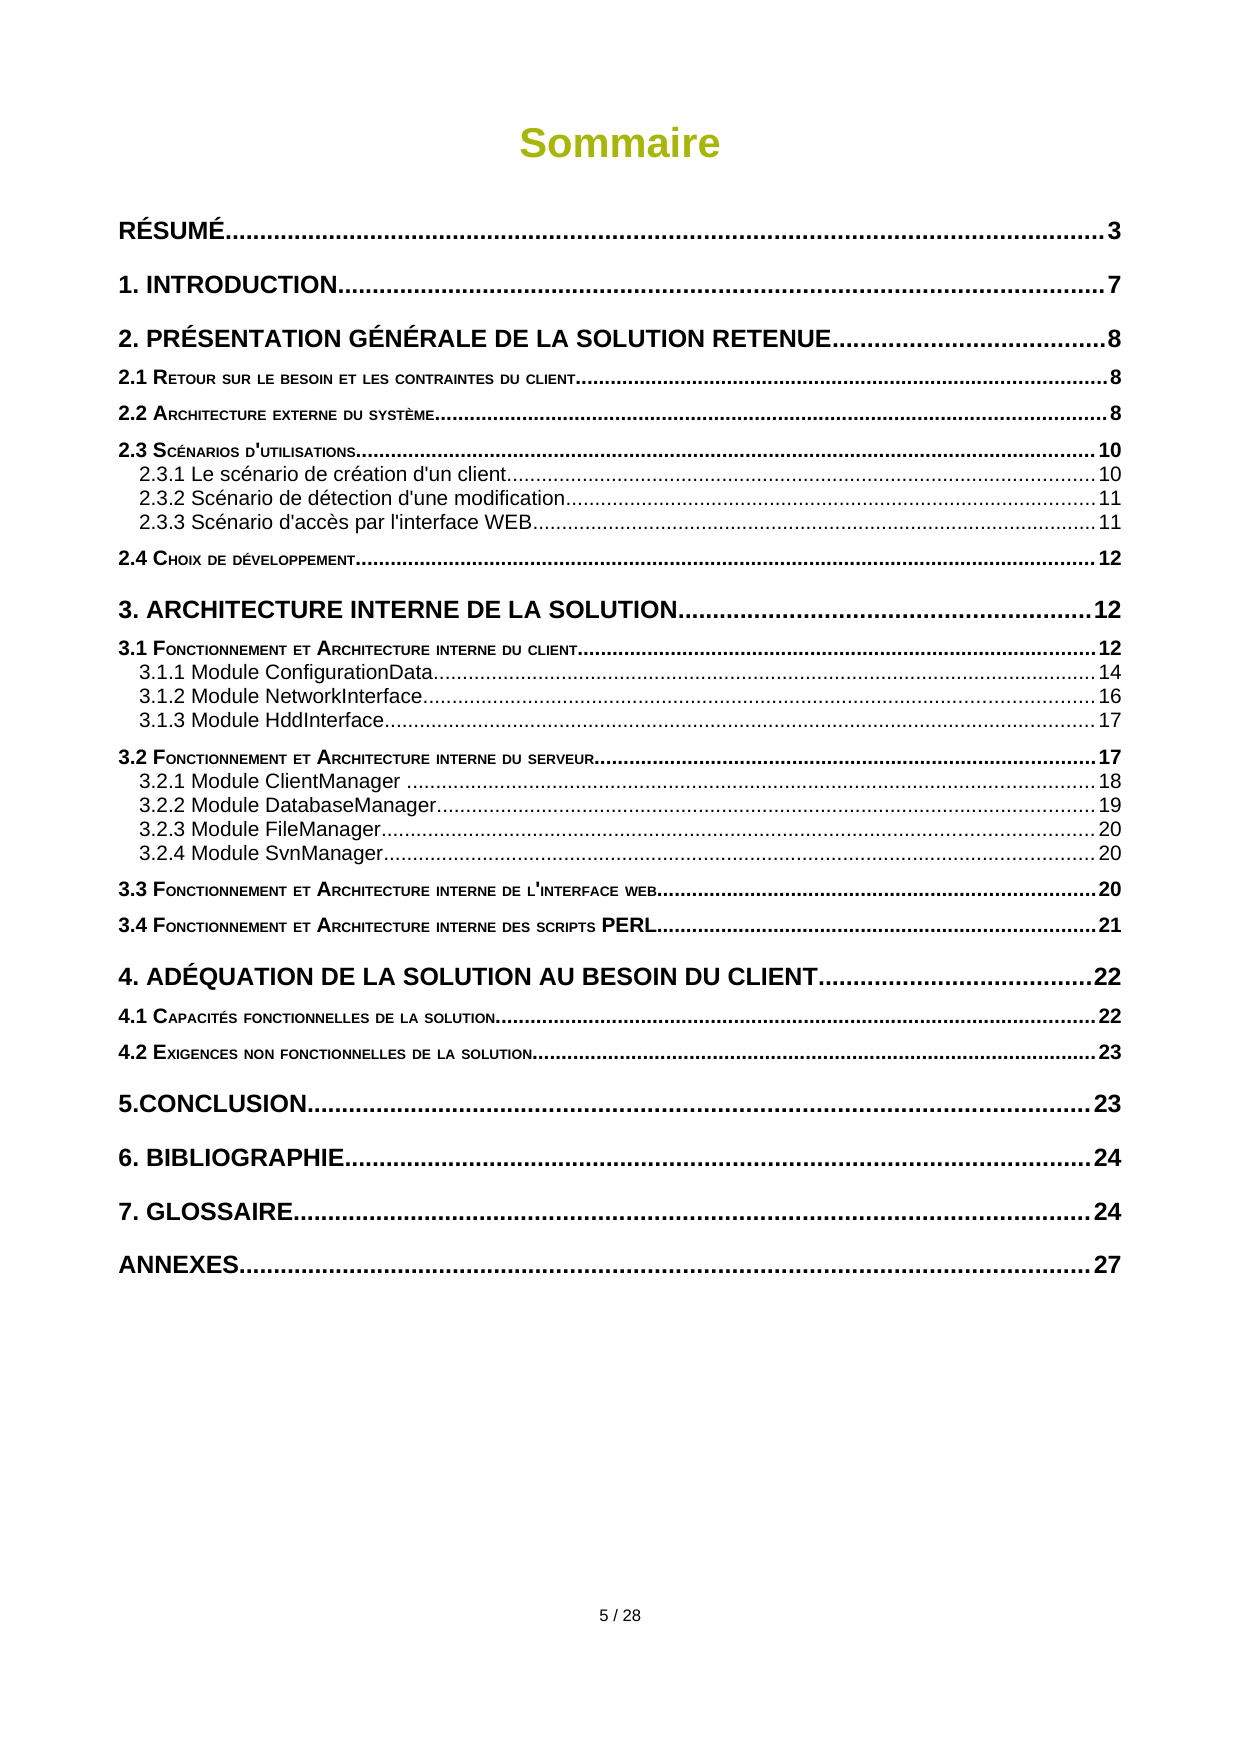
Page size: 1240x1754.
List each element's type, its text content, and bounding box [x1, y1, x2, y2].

text 2.3.3 Scénario d'accès par l'interface WEB 11 [139, 509, 1121, 533]
text 3.2.2 Module DatabaseManager 19 [139, 792, 1121, 816]
text 2.3.2 Scénario de détection d'une modification 11 [139, 486, 1121, 509]
text 7. Glossaire 24 [118, 1196, 1121, 1225]
text 6. Bibliographie 24 [118, 1143, 1121, 1171]
text 1. Introduction 7 [118, 270, 1121, 298]
text 2. Présentation générale de la solution retenue 8 [118, 323, 1121, 352]
text 3.2 Fonctionnement et Architecture interne du serveur 17 [118, 744, 1121, 768]
text 2.4 Choix de développement 12 [118, 546, 1121, 570]
text 3.3 Fonctionnement et Architecture interne de l'interface web 20 [118, 877, 1121, 901]
subtitle Sommaire [118, 118, 1121, 166]
text 2.3.1 Le scénario de création d'un client 10 [139, 462, 1121, 486]
text 2.2 Architecture externe du système 8 [118, 401, 1121, 425]
text Annexes 27 [118, 1250, 1121, 1279]
text 3.1.1 Module ConfigurationData 14 [139, 660, 1121, 684]
text 4.1 Capacités fonctionnelles de la solution 22 [118, 1003, 1121, 1027]
text 5.Conclusion 23 [118, 1089, 1121, 1118]
text 3.2.4 Module SvnManager 20 [139, 840, 1121, 864]
text 3.2.1 Module ClientManager 18 [139, 768, 1121, 792]
text 3.4 Fonctionnement et Architecture interne des scripts PERL 21 [118, 913, 1121, 937]
text 4.2 Exigences non fonctionnelles de la solution 23 [118, 1040, 1121, 1064]
text 3. Architecture interne de la solution 12 [118, 595, 1121, 624]
text 3.1.2 Module NetworkInterface 16 [139, 684, 1121, 708]
text 2.3 Scénarios d'utilisations 10 [118, 438, 1121, 462]
text 3.1 Fonctionnement et Architecture interne du client 12 [118, 636, 1121, 660]
text 3.1.3 Module HddInterface 17 [139, 708, 1121, 732]
text Résumé 3 [118, 216, 1121, 245]
text 3.2.3 Module FileManager 20 [139, 816, 1121, 840]
text 4. Adéquation de la solution au besoin du client 22 [118, 962, 1121, 991]
text 2.1 Retour sur le besoin et les contraintes du client 8 [118, 365, 1121, 389]
